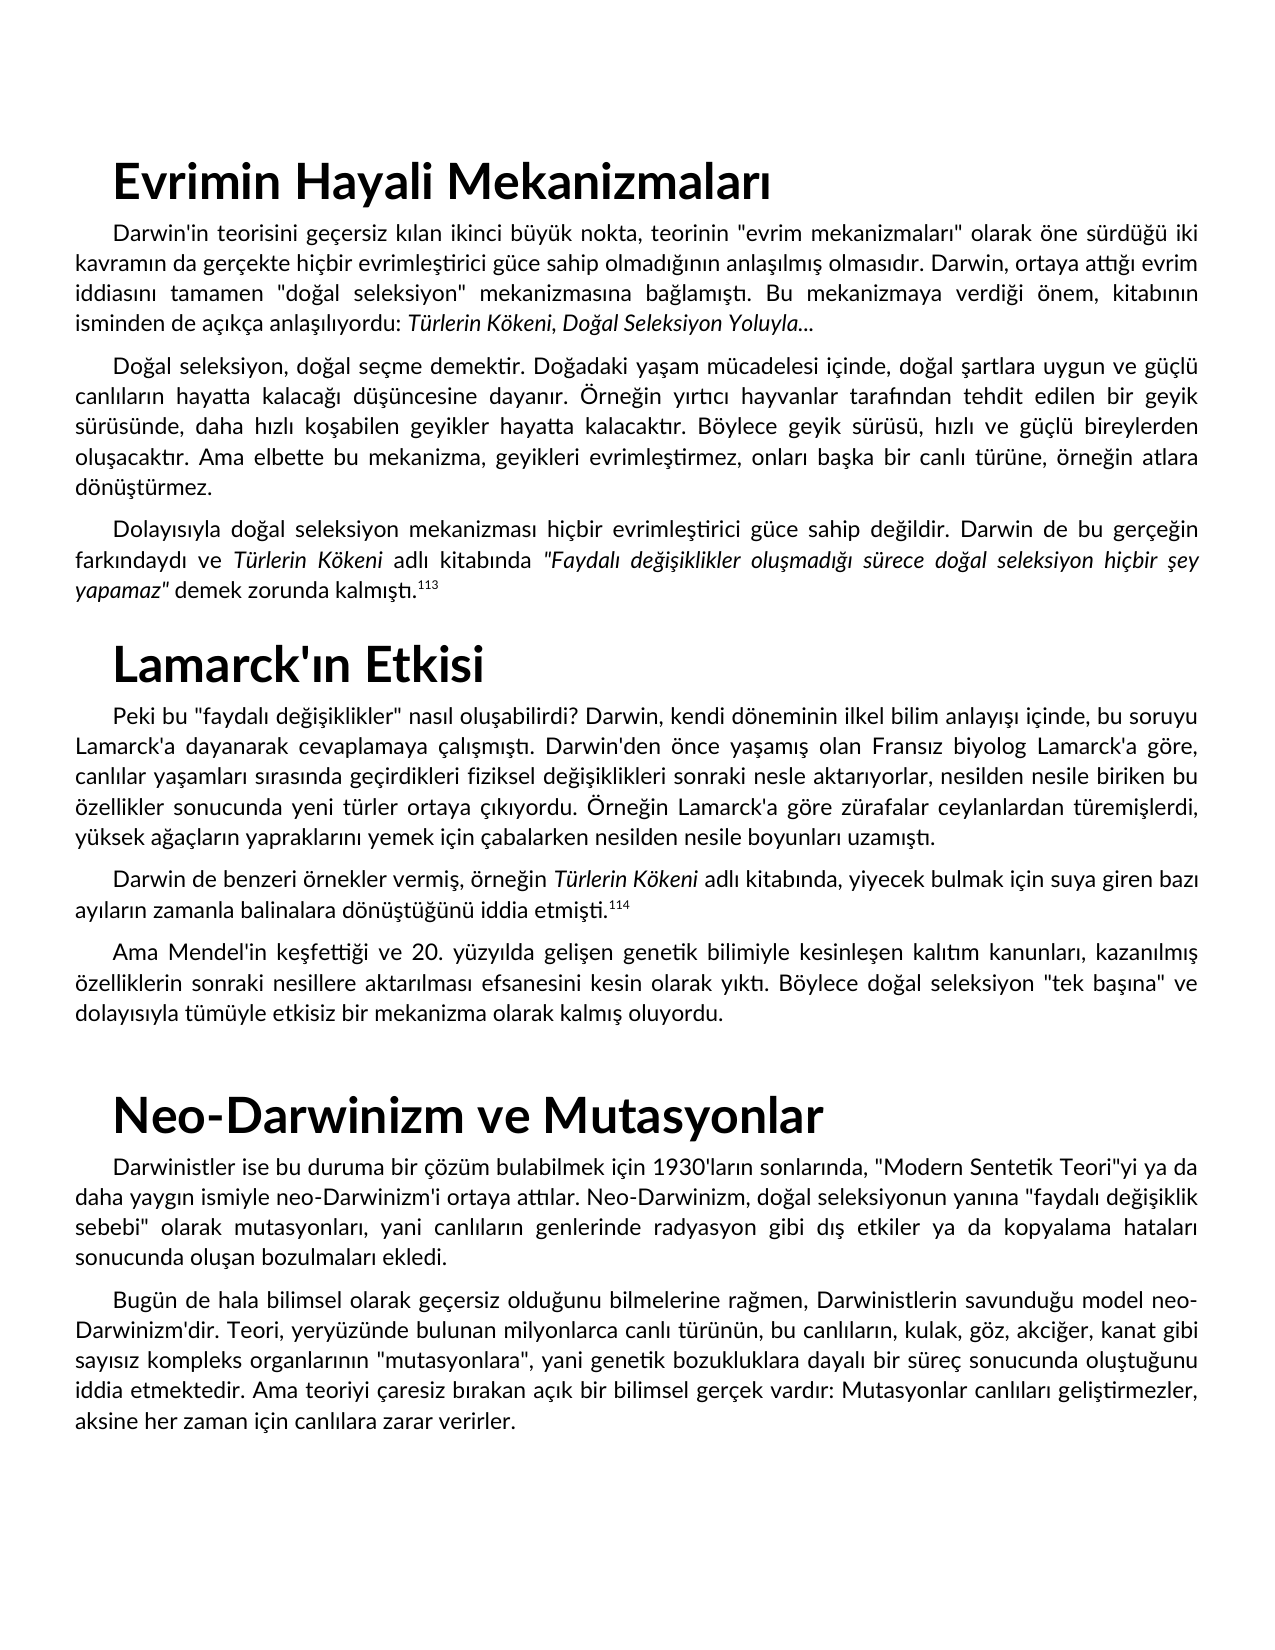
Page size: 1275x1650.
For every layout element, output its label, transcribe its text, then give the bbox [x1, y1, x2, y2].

text Darwinistler ise bu duruma bir çözüm bulabilmek için 1930'ların sonlarında, "Modern Sentetik Teori"yi ya da daha yaygın ismiyle neo-Darwinizm'i ortaya attılar. Neo-Darwinizm, doğal seleksiyonun yanına "faydalı değişiklik sebebi" olarak mutasyonları, yani canlıların genlerinde radyasyon gibi dış etkiler ya da kopyalama hataları sonucunda oluşan bozulmaları ekledi. [75, 1152, 1200, 1270]
text Doğal seleksiyon, doğal seçme demektir. Doğadaki yaşam mücadelesi içinde, doğal şartlara uygun ve güçlü canlıların hayatta kalacağı düşüncesine dayanır. Örneğin yırtıcı hayvanlar tarafından tehdit edilen bir geyik sürüsünde, daha hızlı koşabilen geyikler hayatta kalacaktır. Böylece geyik sürüsü, hızlı ve güçlü bireylerden oluşacaktır. Ama elbette bu mekanizma, geyikleri evrimleştirmez, onları başka bir canlı türüne, örneğin atlara dönüştürmez. [75, 352, 1200, 500]
text Dolayısıyla doğal seleksiyon mekanizması hiçbir evrimleştirici güce sahip değildir. Darwin de bu gerçeğin farkındaydı ve Türlerin Kökeni adlı kitabında "Faydalı değişiklikler oluşmadığı sürece doğal seleksiyon hiçbir şey yapamaz" demek zorunda kalmıştı.113 [75, 515, 1200, 603]
text Ama Mendel'in keşfettiği ve 20. yüzyılda gelişen genetik bilimiyle kesinleşen kalıtım kanunları, kazanılmış özelliklerin sonraki nesillere aktarılması efsanesini kesin olarak yıktı. Böylece doğal seleksiyon "tek başına" ve dolayısıyla tümüyle etkisiz bir mekanizma olarak kalmış oluyordu. [75, 938, 1200, 1026]
text Bugün de hala bilimsel olarak geçersiz olduğunu bilmelerine rağmen, Darwinistlerin savunduğu model neo-Darwinizm'dir. Teori, yeryüzünde bulunan milyonlarca canlı türünün, bu canlıların, kulak, göz, akciğer, kanat gibi sayısız kompleks organlarının "mutasyonlara", yani genetik bozukluklara dayalı bir süreç sonucunda oluştuğunu iddia etmektedir. Ama teoriyi çaresiz bırakan açık bir bilimsel gerçek vardır: Mutasyonlar canlıları geliştirmezler, aksine her zaman için canlılara zarar verirler. [75, 1286, 1200, 1434]
subtitle Lamarck'ın Etkisi [112, 633, 1200, 693]
subtitle Neo-Darwinizm ve Mutasyonlar [112, 1084, 1200, 1144]
subtitle Evrimin Hayali Mekanizmaları [112, 150, 1200, 210]
text Darwin de benzeri örnekler vermiş, örneğin Türlerin Kökeni adlı kitabında, yiyecek bulmak için suya giren bazı ayıların zamanla balinalara dönüştüğünü iddia etmişti.114 [75, 865, 1200, 923]
text Darwin'in teorisini geçersiz kılan ikinci büyük nokta, teorinin "evrim mekanizmaları" olarak öne sürdüğü iki kavramın da gerçekte hiçbir evrimleştirici güce sahip olmadığının anlaşılmış olmasıdır. Darwin, ortaya attığı evrim iddiasını tamamen "doğal seleksiyon" mekanizmasına bağlamıştı. Bu mekanizmaya verdiği önem, kitabının isminden de açıkça anlaşılıyordu: Türlerin Kökeni, Doğal Seleksiyon Yoluyla... [75, 218, 1200, 336]
text Peki bu "faydalı değişiklikler" nasıl oluşabilirdi? Darwin, kendi döneminin ilkel bilim anlayışı içinde, bu soruyu Lamarck'a dayanarak cevaplamaya çalışmıştı. Darwin'den önce yaşamış olan Fransız biyolog Lamarck'a göre, canlılar yaşamları sırasında geçirdikleri fiziksel değişiklikleri sonraki nesle aktarıyorlar, nesilden nesile biriken bu özellikler sonucunda yeni türler ortaya çıkıyordu. Örneğin Lamarck'a göre zürafalar ceylanlardan türemişlerdi, yüksek ağaçların yapraklarını yemek için çabalarken nesilden nesile boyunları uzamıştı. [75, 702, 1200, 850]
